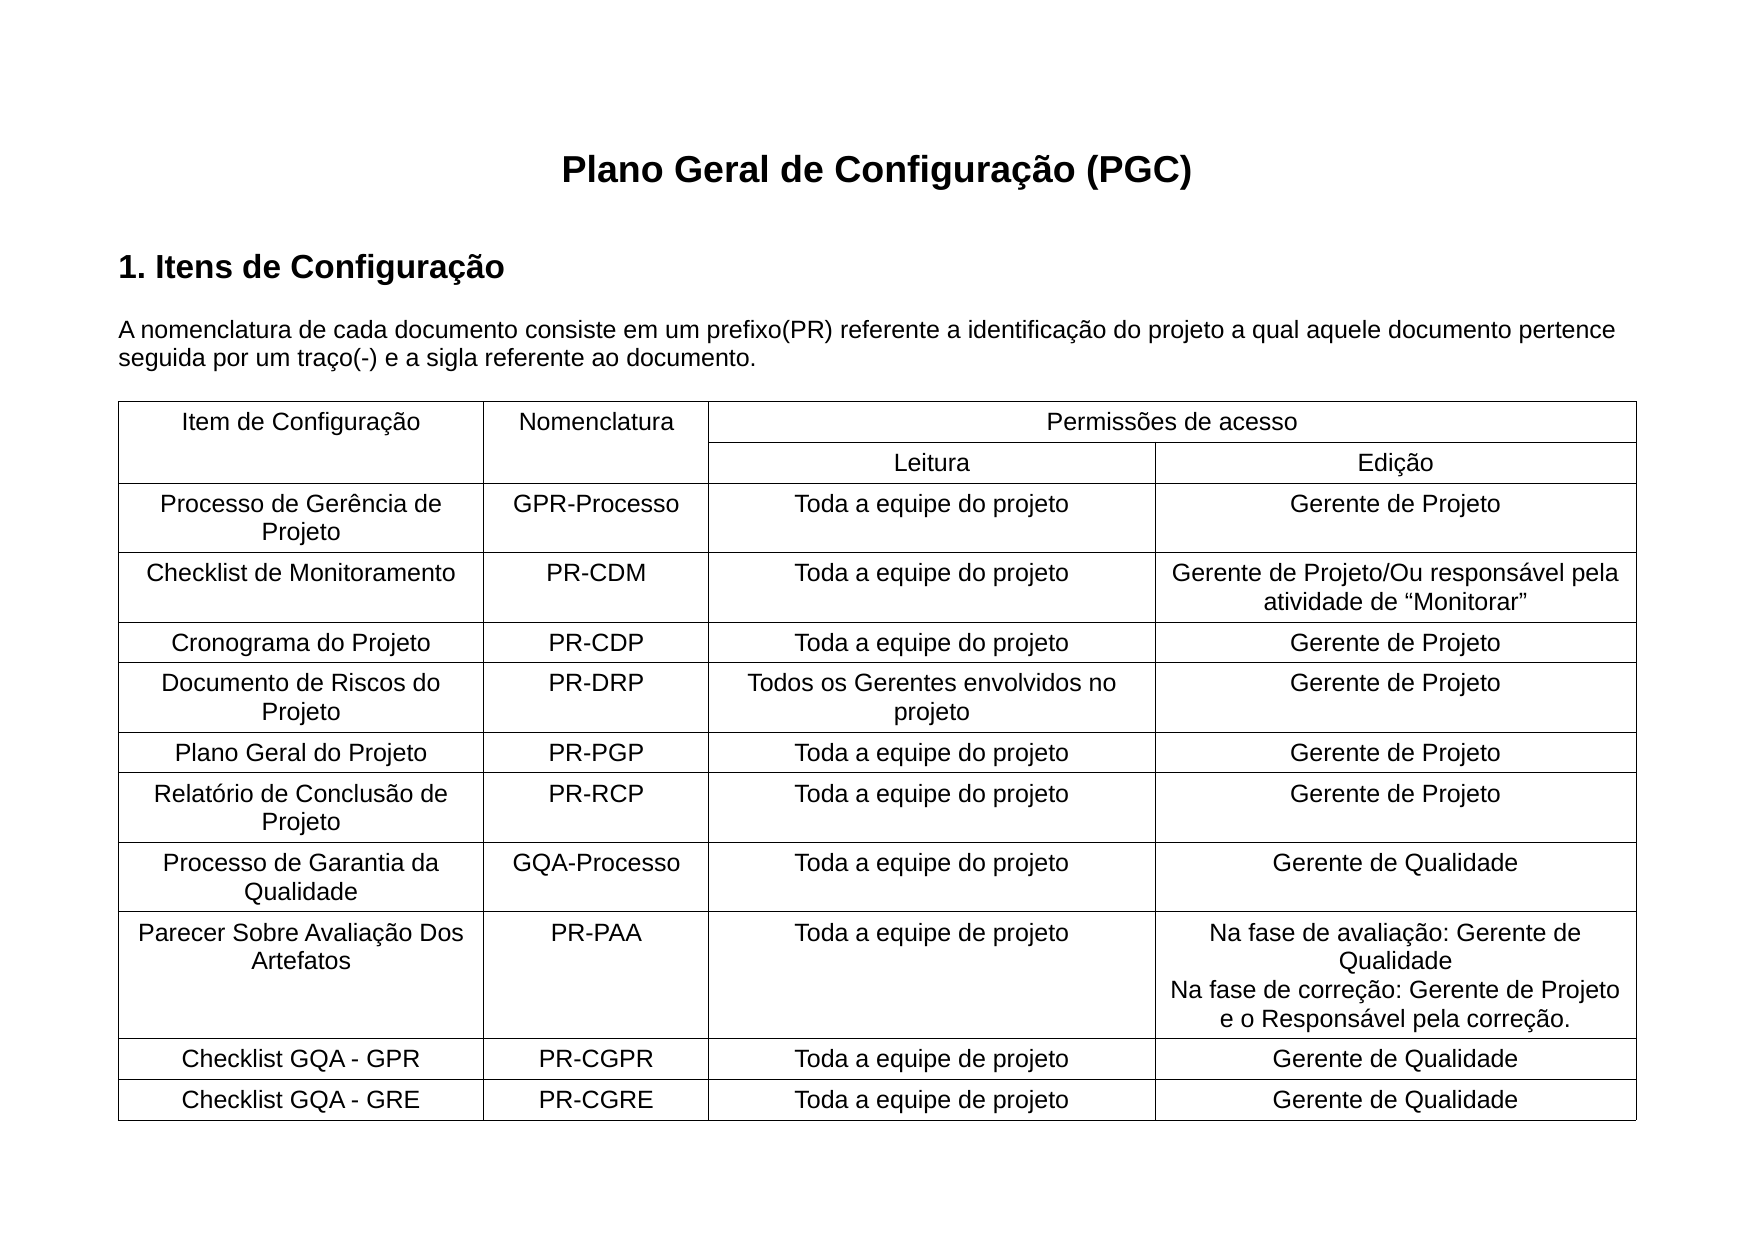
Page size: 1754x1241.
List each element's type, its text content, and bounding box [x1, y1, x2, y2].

table_header Item de Configuração [119, 402, 483, 482]
table_cell Toda a equipe de projeto [709, 1039, 1155, 1079]
text Plano Geral de Configuração (PGC) [118, 147, 1636, 190]
table_cell Toda a equipe do projeto [709, 773, 1155, 842]
table_cell PR-CGRE [484, 1080, 708, 1120]
table_cell GPR-Processo [484, 484, 708, 552]
table_cell Plano Geral do Projeto [119, 733, 483, 772]
table_cell Processo de Gerência de Projeto [119, 484, 483, 552]
table_cell Leitura [709, 443, 1155, 482]
table_cell Processo de Garantia da Qualidade [119, 843, 483, 911]
table_header Permissões de acesso [709, 402, 1636, 442]
table_cell Na fase de avaliação: Gerente de Qualidade Na fase de correção: Gerente de Projeto e o Responsável pela correção. [1156, 912, 1636, 1038]
table_cell PR-CDP [484, 623, 708, 662]
table_cell Edição [1156, 443, 1636, 482]
table_cell Gerente de Projeto [1156, 773, 1636, 842]
table_cell GQA-Processo [484, 843, 708, 911]
table_cell Documento de Riscos do Projeto [119, 663, 483, 732]
table_cell Gerente de Projeto [1156, 663, 1636, 732]
table_cell Toda a equipe de projeto [709, 1080, 1155, 1120]
table_cell Toda a equipe do projeto [709, 484, 1155, 552]
table_cell Todos os Gerentes envolvidos no projeto [709, 663, 1155, 732]
table_cell PR-RCP [484, 773, 708, 842]
table_cell Gerente de Projeto [1156, 733, 1636, 772]
table_cell Gerente de Projeto [1156, 623, 1636, 662]
text A nomenclatura de cada documento consiste em um prefixo(PR) referente a identificação do projeto a qual aquele documento pertence seguida por um traço(-) e a sigla referente ao documento. [118, 315, 1636, 372]
table_cell Relatório de Conclusão de Projeto [119, 773, 483, 842]
table_cell PR-CDM [484, 553, 708, 621]
table_cell PR-PAA [484, 912, 708, 1038]
table_cell Cronograma do Projeto [119, 623, 483, 662]
table_cell Gerente de Projeto [1156, 484, 1636, 552]
table_cell Toda a equipe do projeto [709, 843, 1155, 911]
table_cell Gerente de Projeto/Ou responsável pela atividade de “Monitorar” [1156, 553, 1636, 621]
text 1. Itens de Configuração [118, 247, 1636, 286]
table_cell PR-CGPR [484, 1039, 708, 1079]
table_cell Toda a equipe do projeto [709, 733, 1155, 772]
table_cell Gerente de Qualidade [1156, 843, 1636, 911]
table_cell Gerente de Qualidade [1156, 1080, 1636, 1120]
table_cell Checklist GQA - GPR [119, 1039, 483, 1079]
table_cell Parecer Sobre Avaliação Dos Artefatos [119, 912, 483, 1038]
table_cell Toda a equipe de projeto [709, 912, 1155, 1038]
table_cell Checklist GQA - GRE [119, 1080, 483, 1120]
table_cell Toda a equipe do projeto [709, 623, 1155, 662]
table_header Nomenclatura [484, 402, 708, 482]
table_cell PR-DRP [484, 663, 708, 732]
table_cell Gerente de Qualidade [1156, 1039, 1636, 1079]
table_cell PR-PGP [484, 733, 708, 772]
table_cell Checklist de Monitoramento [119, 553, 483, 621]
table_cell Toda a equipe do projeto [709, 553, 1155, 621]
